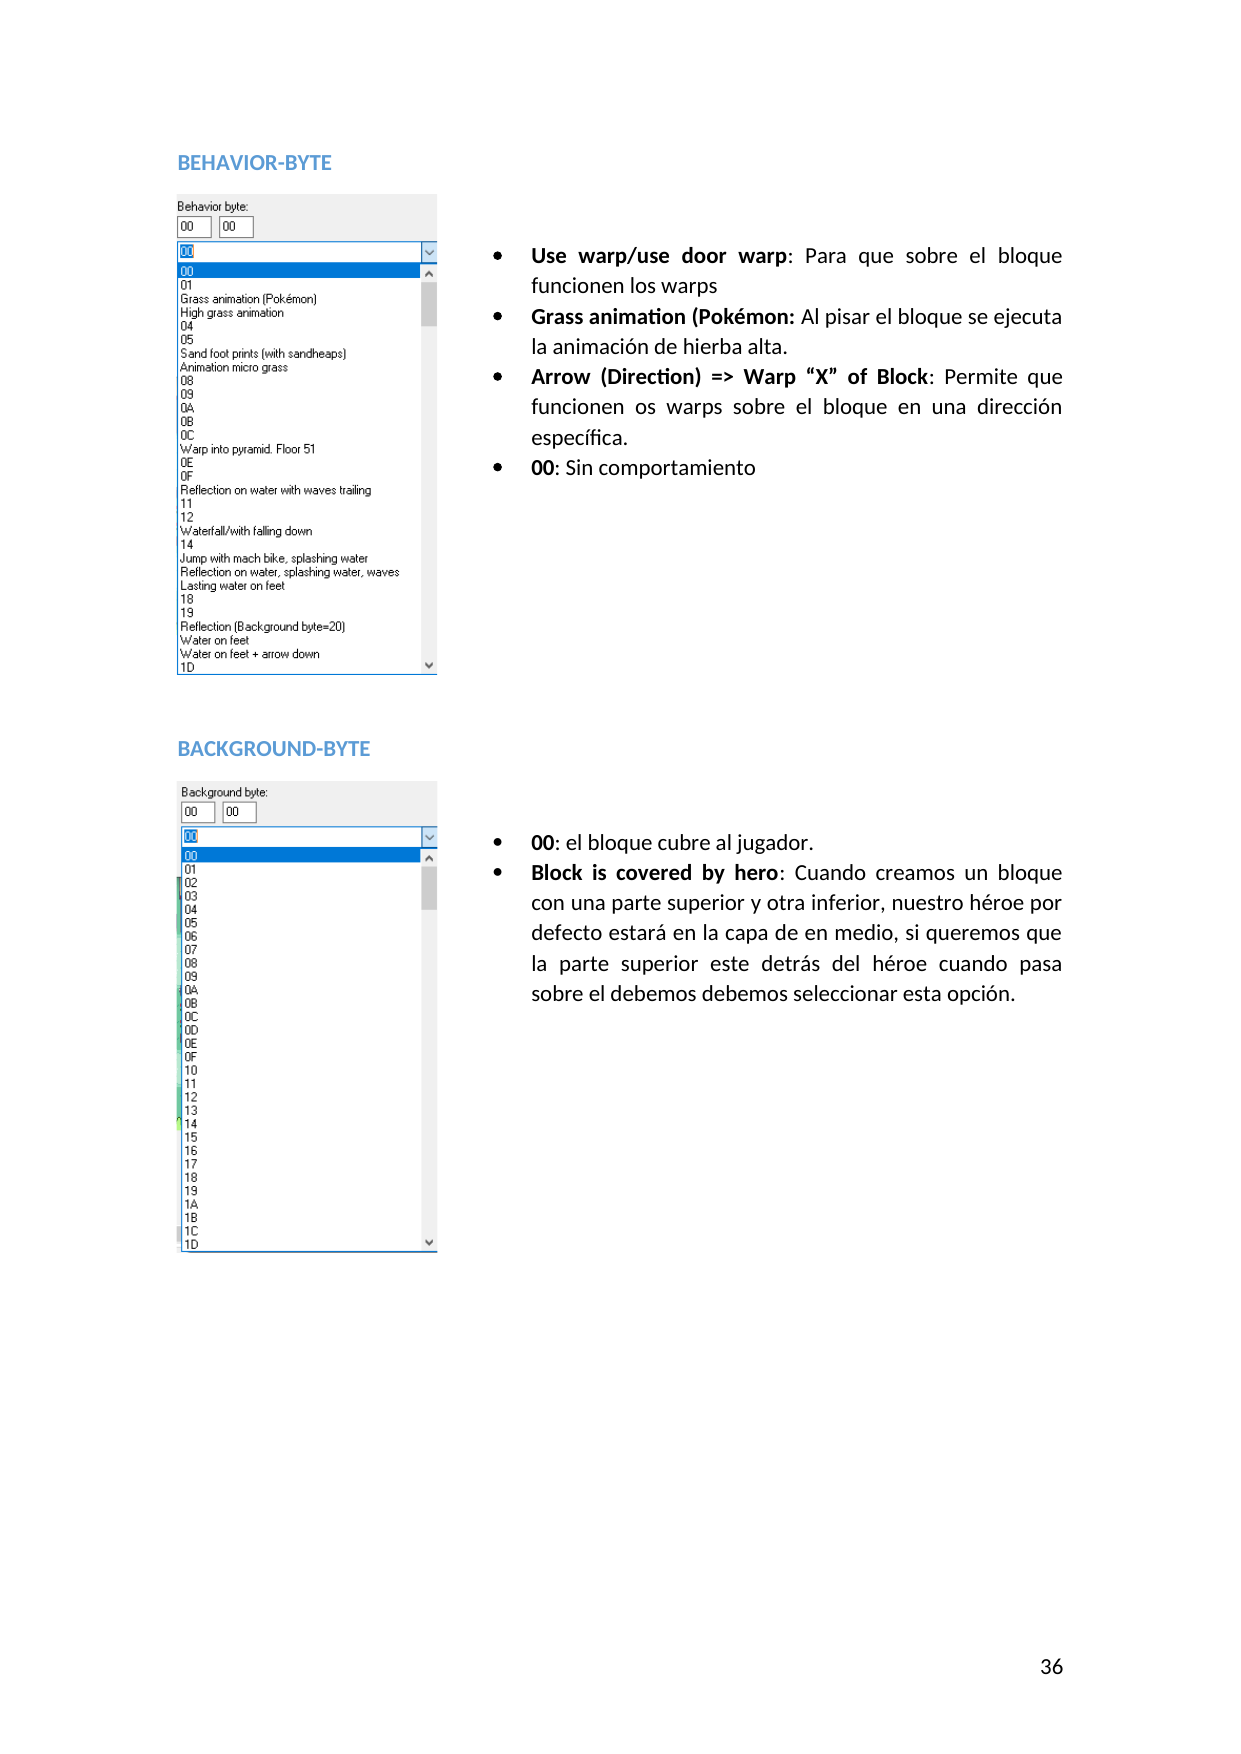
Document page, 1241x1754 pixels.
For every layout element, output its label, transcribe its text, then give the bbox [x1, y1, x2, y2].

list Block is covered by hero: Cuando creamos un bloque con una parte superior y otra inferior, nuestro héroe por defecto estará en la capa de en medio, si queremos que la parte superior este detrás del héroe cuando pasa sobre el debemos debemos seleccionar esta opción. [438, 858, 1063, 1007]
list 00: el bloque cubre al jugador. [438, 828, 1063, 856]
picture [176, 194, 438, 675]
list Use warp/use door warp: Para que sobre el bloque funcionen los warps [438, 241, 1063, 299]
list Grass animation (Pokémon: Al pisar el bloque se ejecuta la animación de hierba alta. [438, 302, 1063, 360]
text BACKGROUND-BYTE [177, 734, 1063, 762]
list 00: Sin comportamiento [438, 453, 1063, 481]
list Arrow (Direction) => Warp “X” of Block: Permite que funcionen os warps sobre el bloque en una dirección específica. [438, 362, 1063, 451]
text BEHAVIOR-BYTE [177, 148, 1063, 176]
picture [176, 781, 438, 1253]
